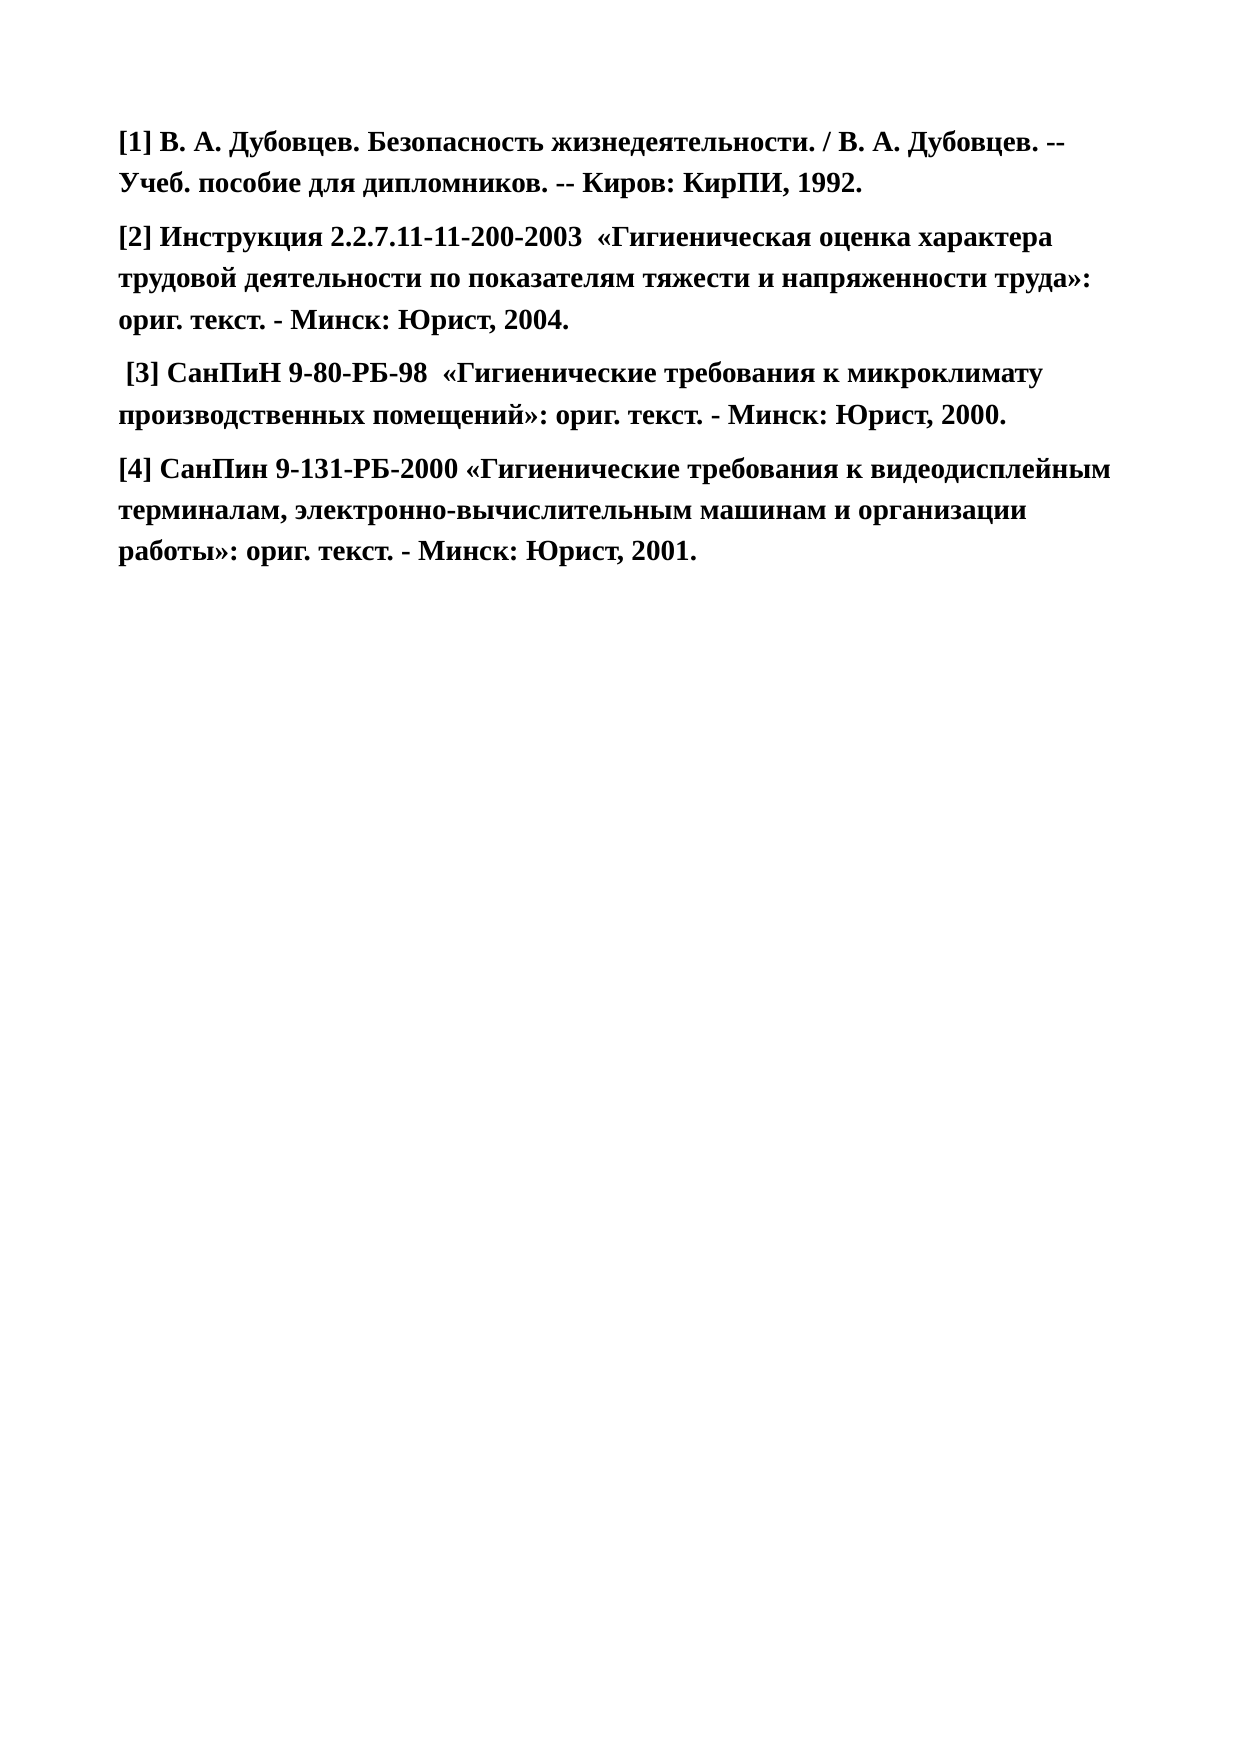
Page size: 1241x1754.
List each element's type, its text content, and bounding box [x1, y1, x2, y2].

text [3] СанПиН 9-80-РБ-98 «Гигиенические требования к микроклимату производственных помещений»: ориг. текст. - Минск: Юрист, 2000. [118, 350, 1122, 433]
text [2] Инструкция 2.2.7.11-11-200-2003 «Гигиеническая оценка характера трудовой деятельности по показателям тяжести и напряженности труда»: ориг. текст. - Минск: Юрист, 2004. [118, 213, 1122, 337]
text [1] В. А. Дубовцев. Безопасность жизнедеятельности. / В. А. Дубовцев. -- Учеб. пособие для дипломников. -- Киров: КирПИ, 1992. [118, 118, 1122, 201]
text [4] СанПин 9-131-РБ-2000 «Гигиенические требования к видеодисплейным терминалам, электронно-вычислительным машинам и организации работы»: ориг. текст. - Минск: Юрист, 2001. [118, 445, 1122, 569]
